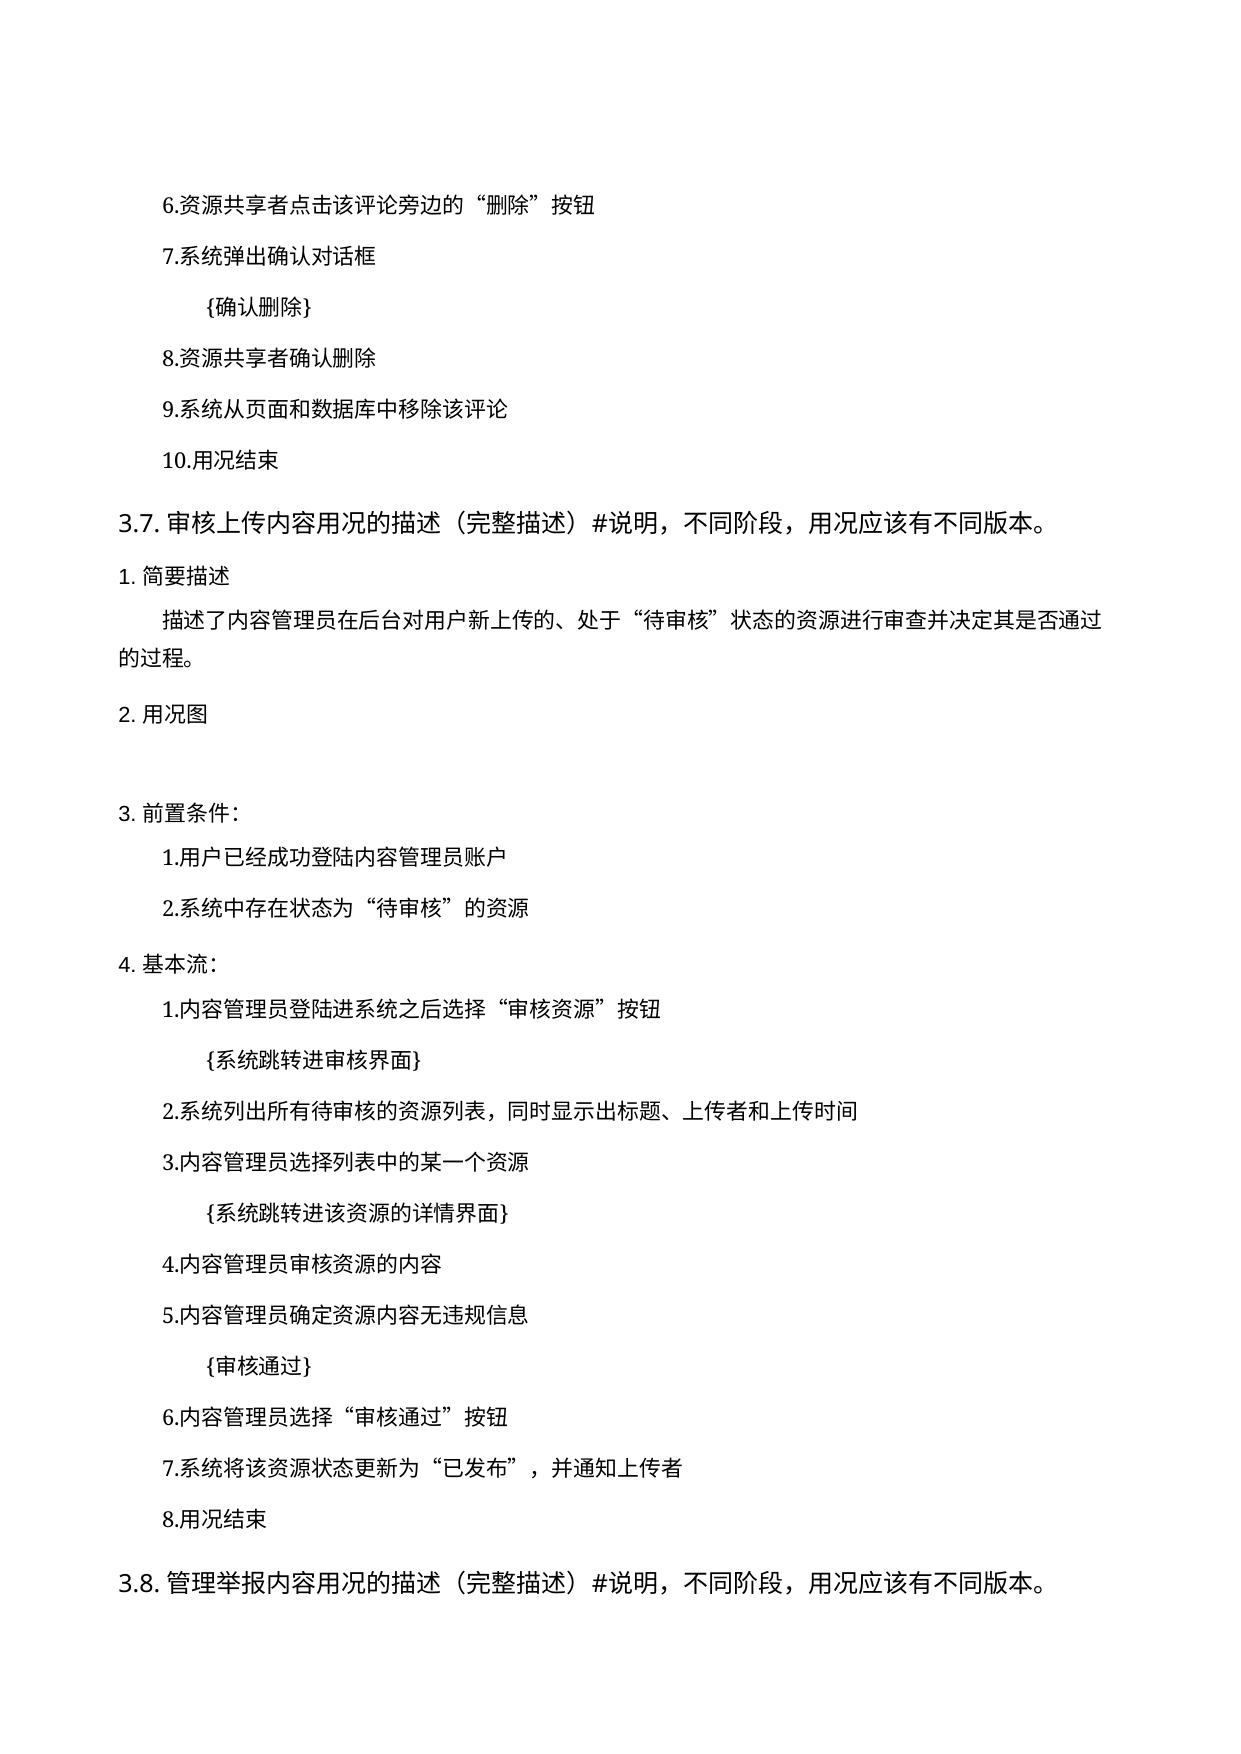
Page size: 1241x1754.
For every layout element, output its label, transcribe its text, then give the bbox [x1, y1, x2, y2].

text 1.用户已经成功登陆内容管理员账户 [118, 840, 1122, 872]
text {审核通过} [118, 1349, 1122, 1381]
text 9.系统从页面和数据库中移除该评论 [118, 392, 1122, 423]
text 3.内容管理员选择列表中的某一个资源 [118, 1145, 1122, 1177]
text 5.内容管理员确定资源内容无违规信息 [118, 1298, 1122, 1330]
text 4.内容管理员审核资源的内容 [118, 1247, 1122, 1279]
text {确认删除} [118, 290, 1122, 321]
text 7.系统将该资源状态更新为“已发布”，并通知上传者 [118, 1451, 1122, 1483]
text 8.用况结束 [118, 1502, 1122, 1534]
text 10.用况结束 [118, 443, 1122, 474]
text 描述了内容管理员在后台对用户新上传的、处于“待审核”状态的资源进行审查并决定其是否通过的过程。 [118, 603, 1122, 673]
text 2.系统中存在状态为“待审核”的资源 [118, 891, 1122, 923]
text 6.资源共享者点击该评论旁边的“删除”按钮 [118, 188, 1122, 219]
subtitle 审核上传内容用况的描述（完整描述）#说明，不同阶段，用况应该有不同版本。 [118, 504, 1122, 540]
text {系统跳转进审核界面} [118, 1043, 1122, 1074]
subtitle 基本流： [118, 947, 1122, 979]
text 6.内容管理员选择“审核通过”按钮 [118, 1400, 1122, 1432]
text 2.系统列出所有待审核的资源列表，同时显示出标题、上传者和上传时间 [118, 1094, 1122, 1126]
subtitle 简要描述 [118, 559, 1122, 591]
text 7.系统弹出确认对话框 [118, 239, 1122, 270]
text 8.资源共享者确认删除 [118, 341, 1122, 372]
subtitle 管理举报内容用况的描述（完整描述）#说明，不同阶段，用况应该有不同版本。 [118, 1563, 1122, 1599]
text 1.内容管理员登陆进系统之后选择“审核资源”按钮 [118, 992, 1122, 1023]
subtitle 前置条件： [118, 796, 1122, 827]
text {系统跳转进该资源的详情界面} [118, 1196, 1122, 1228]
subtitle 用况图 [118, 697, 1122, 729]
